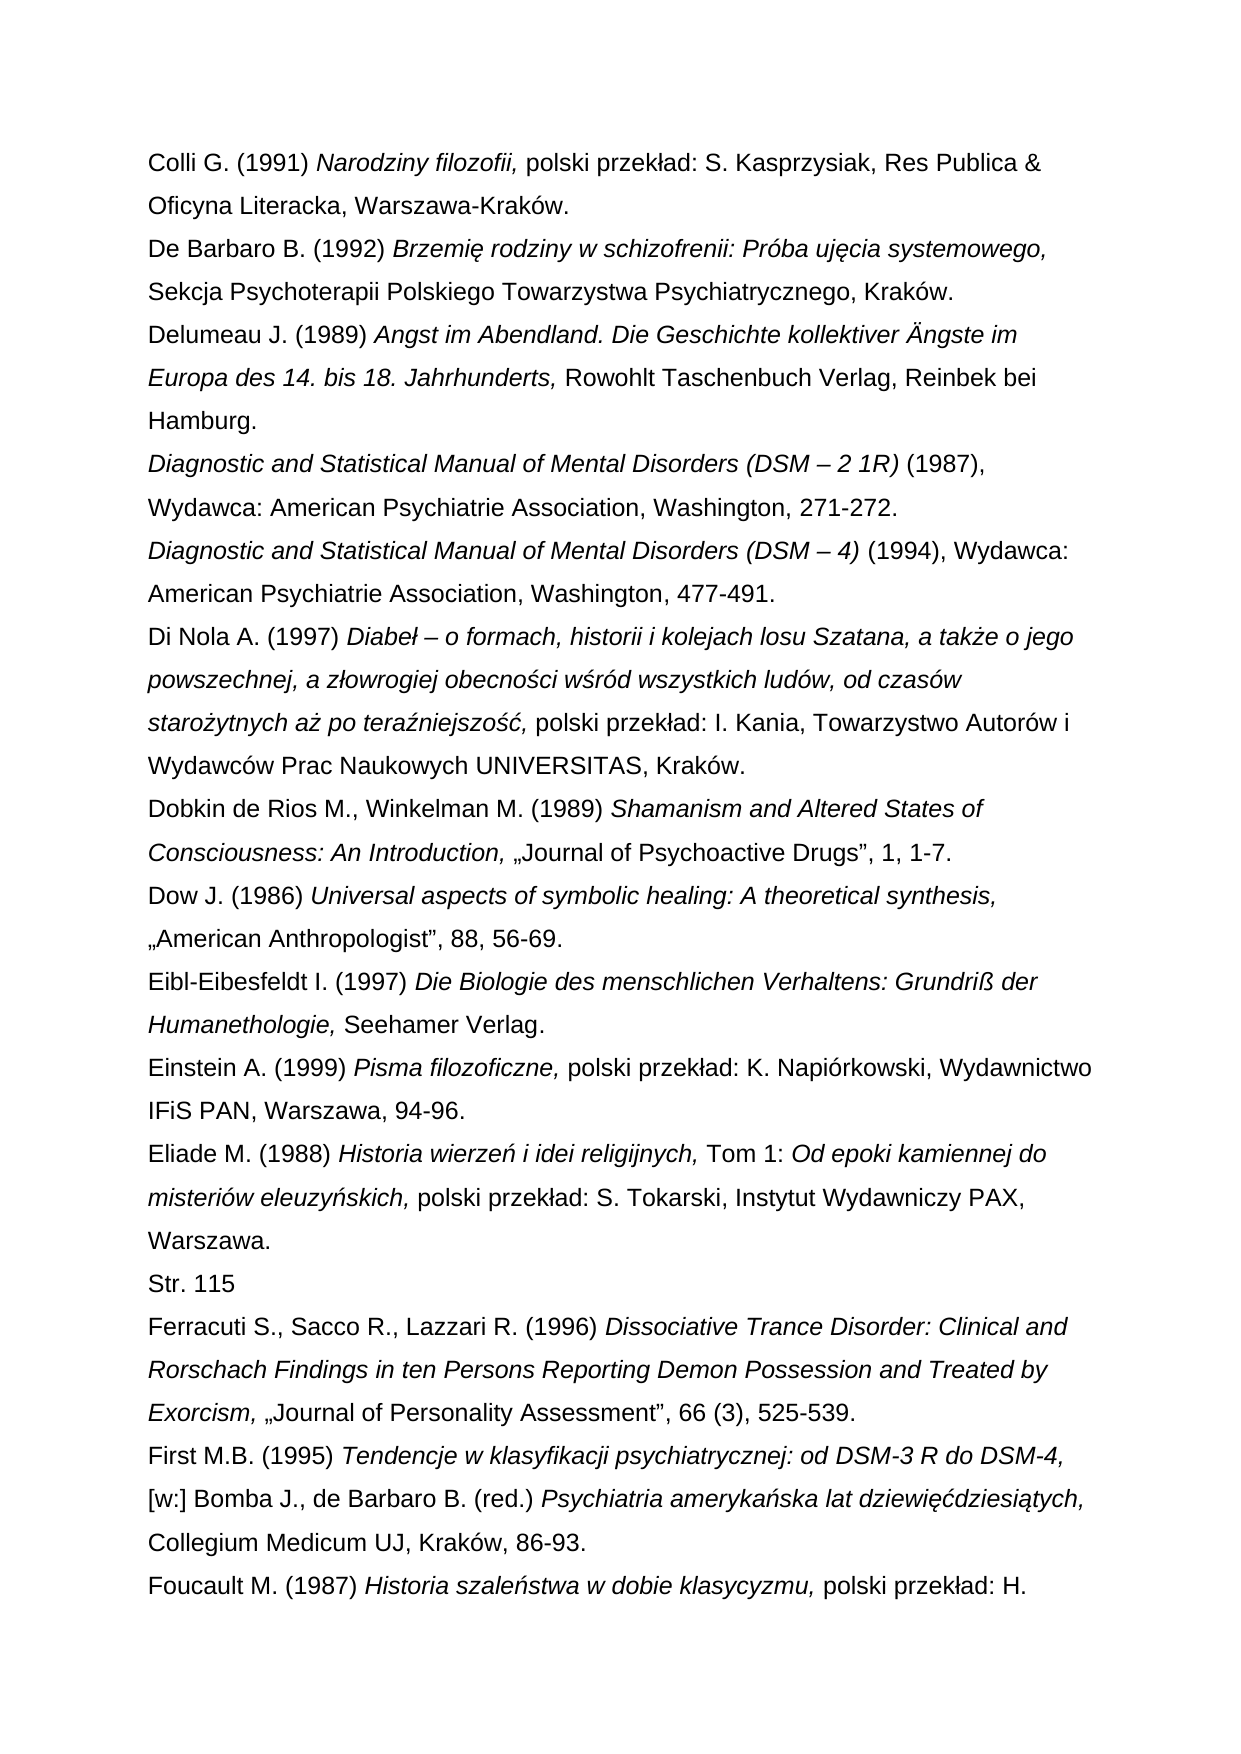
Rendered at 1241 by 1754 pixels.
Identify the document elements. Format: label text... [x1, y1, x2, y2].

text Delumeau J. (1989) Angst im Abendland. Die Geschichte kollektiver Ängste im Europa des 14. bis 18. Jahrhunderts, Rowohlt Taschenbuch Verlag, Reinbek bei Hamburg. [148, 320, 1093, 435]
text Diagnostic and Statistical Manual of Mental Disorders (DSM – 4) (1994), Wydawca: American Psychiatrie Association, Washington, 477-491. [148, 536, 1093, 608]
text Diagnostic and Statistical Manual of Mental Disorders (DSM – 2 1R) (1987), Wydawca: American Psychiatrie Association, Washington, 271-272. [148, 449, 1093, 521]
text Str. 115 [148, 1269, 1093, 1298]
text First M.B. (1995) Tendencje w klasyfikacji psychiatrycznej: od DSM-3 R do DSM-4, [w:] Bomba J., de Barbaro B. (red.) Psychiatria amerykańska lat dziewięćdziesiątych, Collegium Medicum UJ, Kraków, 86-93. [148, 1441, 1093, 1556]
text De Barbaro B. (1992) Brzemię rodziny w schizofrenii: Próba ujęcia systemowego, Sekcja Psychoterapii Polskiego Towarzystwa Psychiatrycznego, Kraków. [148, 234, 1093, 306]
text Eliade M. (1988) Historia wierzeń i idei religijnych, Tom 1: Od epoki kamiennej do misteriów eleuzyńskich, polski przekład: S. Tokarski, Instytut Wydawniczy PAX, Warszawa. [148, 1139, 1093, 1254]
text Di Nola A. (1997) Diabeł – o formach, historii i kolejach losu Szatana, a także o jego powszechnej, a złowrogiej obecności wśród wszystkich ludów, od czasów starożytnych aż po teraźniejszość, polski przekład: I. Kania, Towarzystwo Autorów i Wydawców Prac Naukowych UNIVERSITAS, Kraków. [148, 622, 1093, 780]
text Ferracuti S., Sacco R., Lazzari R. (1996) Dissociative Trance Disorder: Clinical and Rorschach Findings in ten Persons Reporting Demon Possession and Treated by Exorcism, „Journal of Personality Assessment”, 66 (3), 525-539. [148, 1312, 1093, 1427]
text Dobkin de Rios M., Winkelman M. (1989) Shamanism and Altered States of Consciousness: An Introduction, „Journal of Psychoactive Drugs”, 1, 1-7. [148, 794, 1093, 866]
text Eibl-Eibesfeldt I. (1997) Die Biologie des menschlichen Verhaltens: Grundriß der Humanethologie, Seehamer Verlag. [148, 967, 1093, 1039]
text Dow J. (1986) Universal aspects of symbolic healing: A theoretical synthesis, „American Anthropologist”, 88, 56-69. [148, 881, 1093, 953]
text Colli G. (1991) Narodziny filozofii, polski przekład: S. Kasprzysiak, Res Publica & Oficyna Literacka, Warszawa-Kraków. [148, 148, 1093, 219]
text Einstein A. (1999) Pisma filozoficzne, polski przekład: K. Napiórkowski, Wydawnictwo IFiS PAN, Warszawa, 94-96. [148, 1053, 1093, 1125]
text Foucault M. (1987) Historia szaleństwa w dobie klasycyzmu, polski przekład: H. [148, 1571, 1093, 1599]
